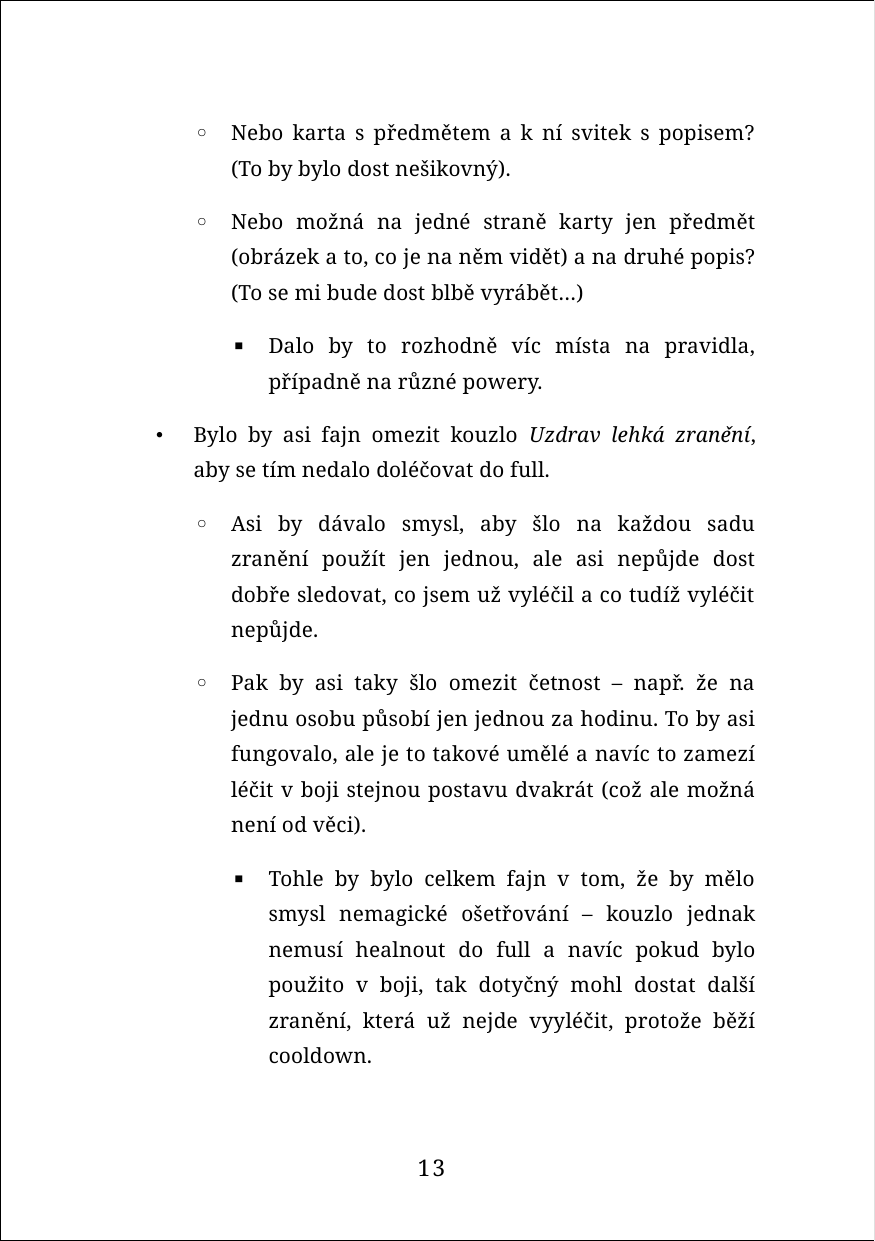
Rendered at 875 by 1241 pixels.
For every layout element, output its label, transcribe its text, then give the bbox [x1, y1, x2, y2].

list Nebo možná na jedné straně karty jen předmět (obrázek a to, co je na něm vidět) a na druhé popis? (To se mi bude dost blbě vyrábět…) [193, 207, 756, 306]
list Bylo by asi fajn omezit kouzlo Uzdrav lehká zranění, aby se tím nedalo doléčovat do full. [156, 420, 756, 484]
list Nebo karta s předmětem a k ní svitek s popisem? (To by bylo dost nešikovný). [193, 118, 756, 182]
list Dalo by to rozhodně víc místa na pravidla, případně na různé powery. [231, 331, 756, 395]
list Asi by dávalo smysl, aby šlo na každou sadu zranění použít jen jednou, ale asi nepůjde dost dobře sledovat, co jsem už vyléčil a co tudíž vyléčit nepůjde. [193, 509, 756, 644]
list Tohle by bylo celkem fajn v tom, že by mělo smysl nemagické ošetřování – kouzlo jednak nemusí healnout do full a navíc pokud bylo použito v boji, tak dotyčný mohl dostat další zranění, která už nejde vyyléčit, protože běží cooldown. [231, 864, 756, 1070]
list Pak by asi taky šlo omezit četnost – např. že na jednu osobu působí jen jednou za hodinu. To by asi fungovalo, ale je to takové umělé a navíc to zamezí léčit v boji stejnou postavu dvakrát (což ale možná není od věci). [193, 668, 756, 839]
